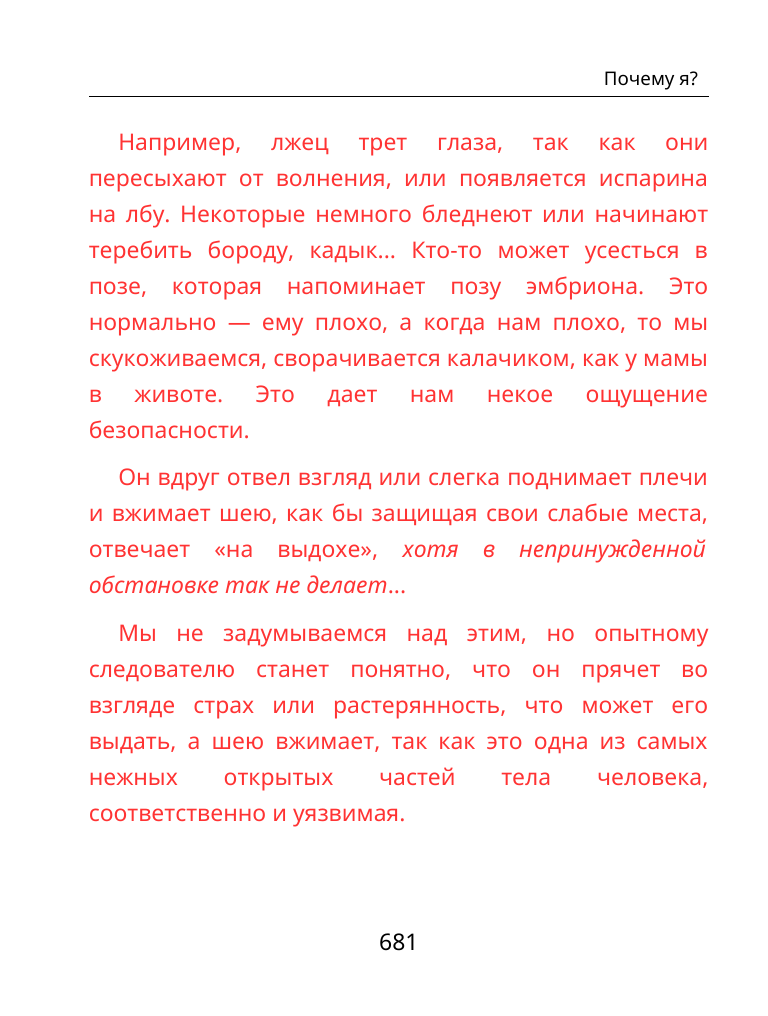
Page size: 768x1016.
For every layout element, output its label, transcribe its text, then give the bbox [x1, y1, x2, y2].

text Например, лжец трет глаза, так как они пересыхают от волнения, или появляется испарина на лбу. Некоторые немного бледнеют или начинают теребить бороду, кадык... Кто-то может усесться в позе, которая напоминает позу эмбриона. Это нормально — ему плохо, а когда нам плохо, то мы скукоживаемся, сворачивается калачиком, как у мамы в животе. Это дает нам некое ощущение безопасности. [88, 126, 709, 445]
text Мы не задумываемся над этим, но опытному следователю станет понятно, что он прячет во взгляде страх или растерянность, что может его выдать, а шею вжимает, так как это одна из самых нежных открытых частей тела человека, соответственно и уязвимая. [88, 617, 709, 828]
text Он вдруг отвел взгляд или слегка поднимает плечи и вжимает шею, как бы защищая свои слабые места, отвечает «на выдохе», хотя в непринужденной обстановке так не делает... [88, 461, 709, 600]
